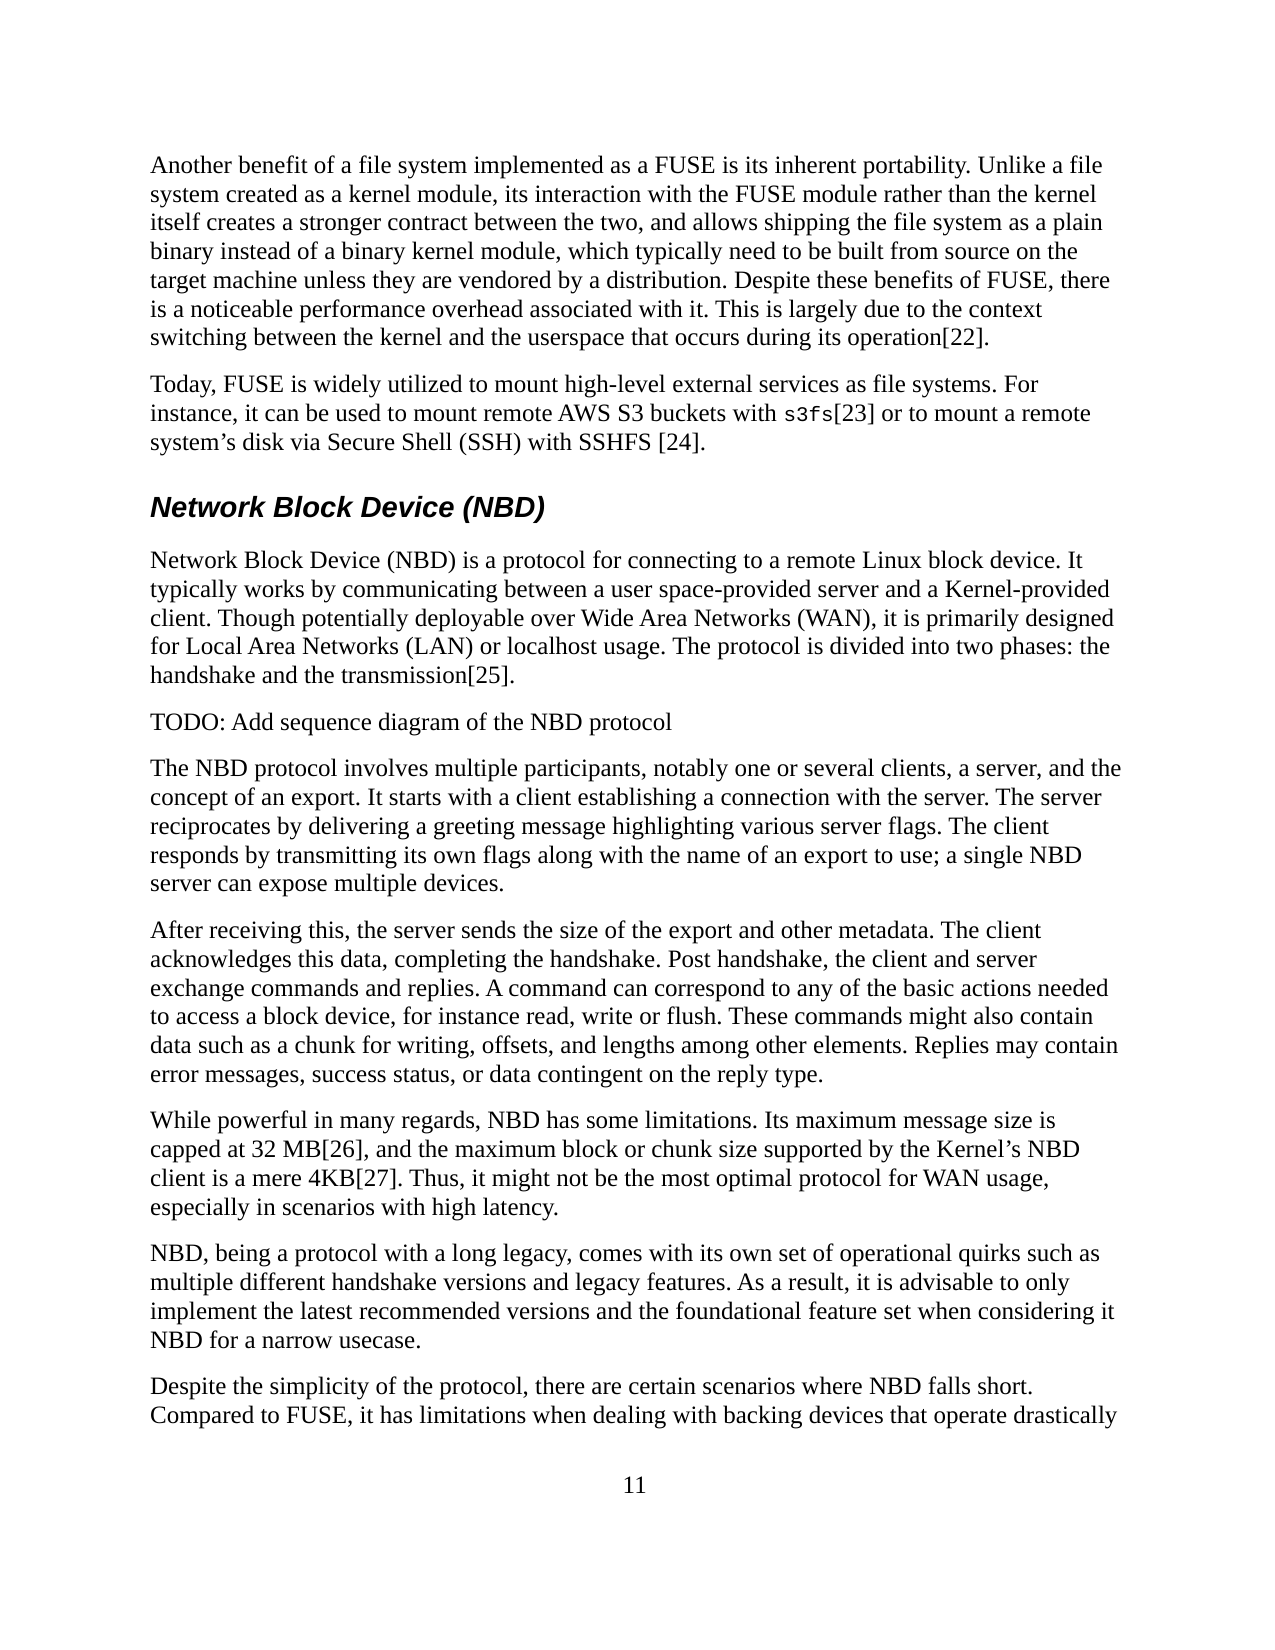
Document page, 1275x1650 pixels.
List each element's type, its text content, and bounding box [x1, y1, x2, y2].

text While powerful in many regards, NBD has some limitations. Its maximum message size is capped at 32 MB[26], and the maximum block or chunk size supported by the Kernel’s NBD client is a mere 4KB[27]. Thus, it might not be the most optimal protocol for WAN usage, especially in scenarios with high latency. [150, 1106, 1125, 1221]
text After receiving this, the server sends the size of the export and other metadata. The client acknowledges this data, completing the handshake. Post handshake, the client and server exchange commands and replies. A command can correspond to any of the basic actions needed to access a block device, for instance read, write or flush. These commands might also contain data such as a chunk for writing, offsets, and lengths among other elements. Replies may contain error messages, success status, or data contingent on the reply type. [150, 915, 1125, 1088]
text Network Block Device (NBD) is a protocol for connecting to a remote Linux block device. It typically works by communicating between a user space-provided server and a Kernel-provided client. Though potentially deployable over Wide Area Networks (WAN), it is primarily designed for Local Area Networks (LAN) or localhost usage. The protocol is divided into two phases: the handshake and the transmission[25]. [150, 545, 1125, 689]
text Despite the simplicity of the protocol, there are certain scenarios where NBD falls short. Compared to FUSE, it has limitations when dealing with backing devices that operate drastically [150, 1371, 1125, 1429]
text The NBD protocol involves multiple participants, notably one or several clients, a server, and the concept of an export. It starts with a client establishing a connection with the server. The server reciprocates by delivering a greeting message highlighting various server flags. The client responds by transmitting its own flags along with the name of an export to use; a single NBD server can expose multiple devices. [150, 753, 1125, 897]
text Another benefit of a file system implemented as a FUSE is its inherent portability. Unlike a file system created as a kernel module, its interaction with the FUSE module rather than the kernel itself creates a stronger contract between the two, and allows shipping the file system as a plain binary instead of a binary kernel module, which typically need to be built from source on the target machine unless they are vendored by a distribution. Despite these benefits of FUSE, there is a noticeable performance overhead associated with it. This is largely due to the context switching between the kernel and the userspace that occurs during its operation[22]. [150, 150, 1125, 351]
text Today, FUSE is widely utilized to mount high-level external services as file systems. For instance, it can be used to mount remote AWS S3 buckets with s3fs[23] or to mount a remote system’s disk via Secure Shell (SSH) with SSHFS [24]. [150, 369, 1125, 456]
text TODO: Add sequence diagram of the NBD protocol [150, 707, 1125, 736]
text NBD, being a protocol with a long legacy, comes with its own set of operational quirks such as multiple different handshake versions and legacy features. As a result, it is advisable to only implement the latest recommended versions and the foundational feature set when considering it NBD for a narrow usecase. [150, 1238, 1125, 1353]
subtitle Network Block Device (NBD) [150, 490, 1125, 524]
